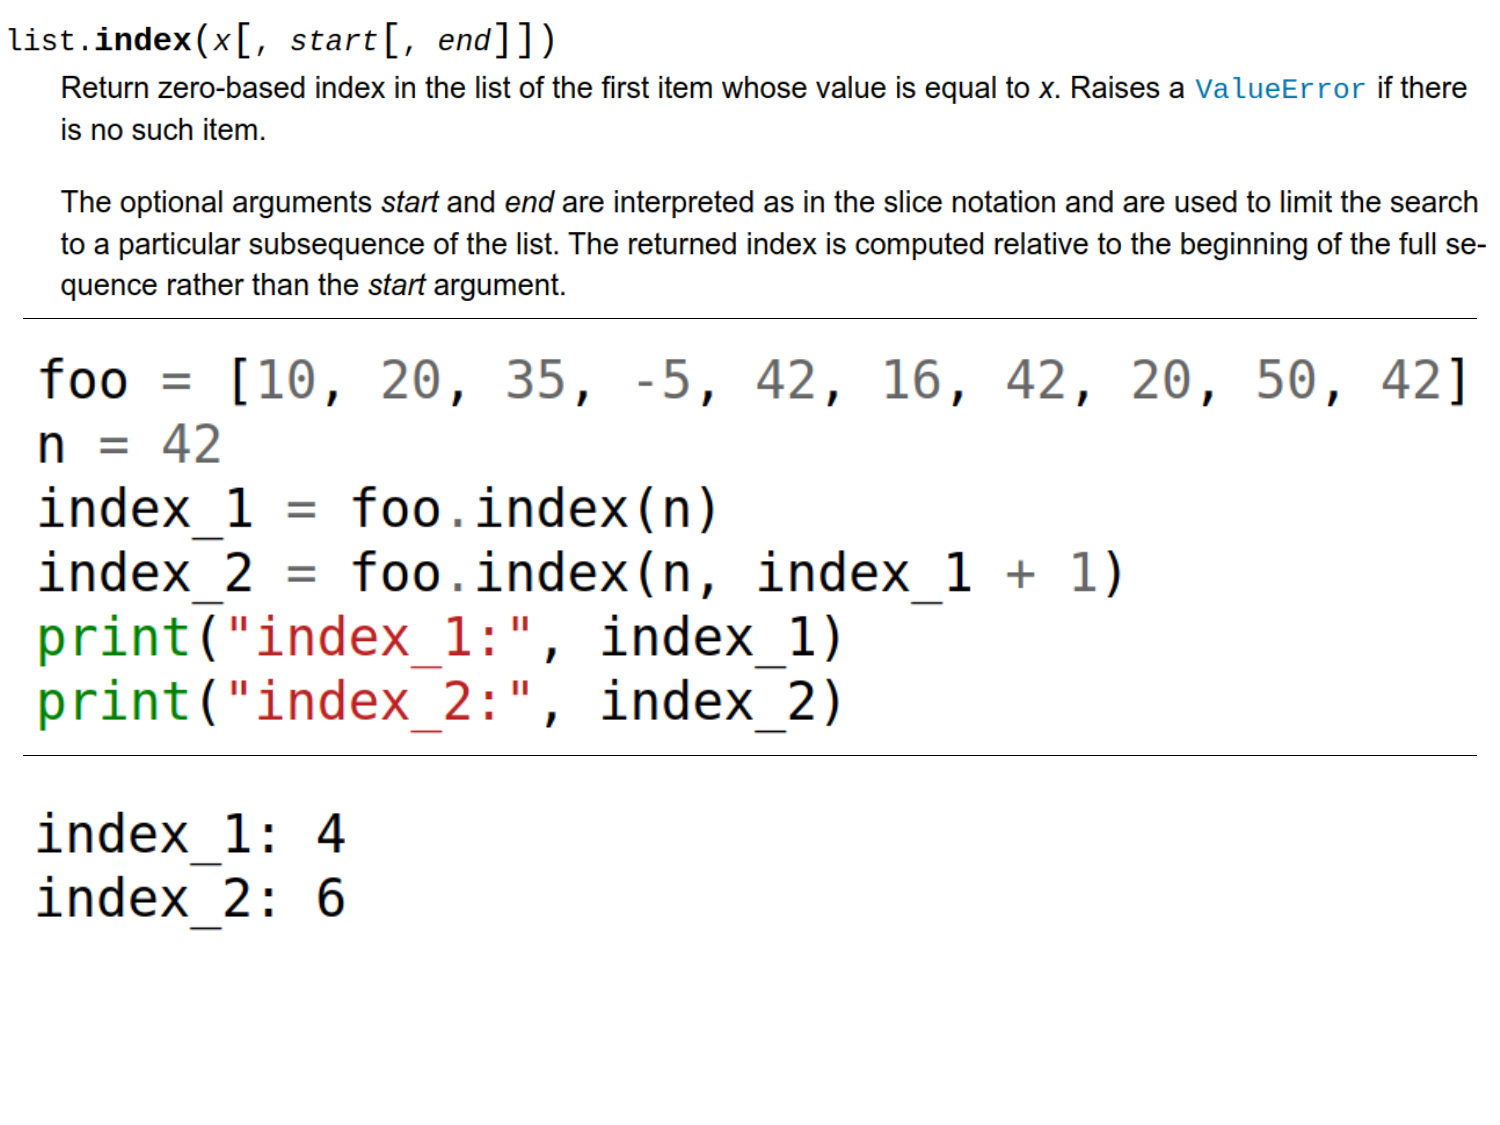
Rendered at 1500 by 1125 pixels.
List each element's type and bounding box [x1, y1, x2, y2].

picture [24, 798, 367, 945]
picture [23, 336, 1477, 745]
picture [0, 13, 1500, 308]
